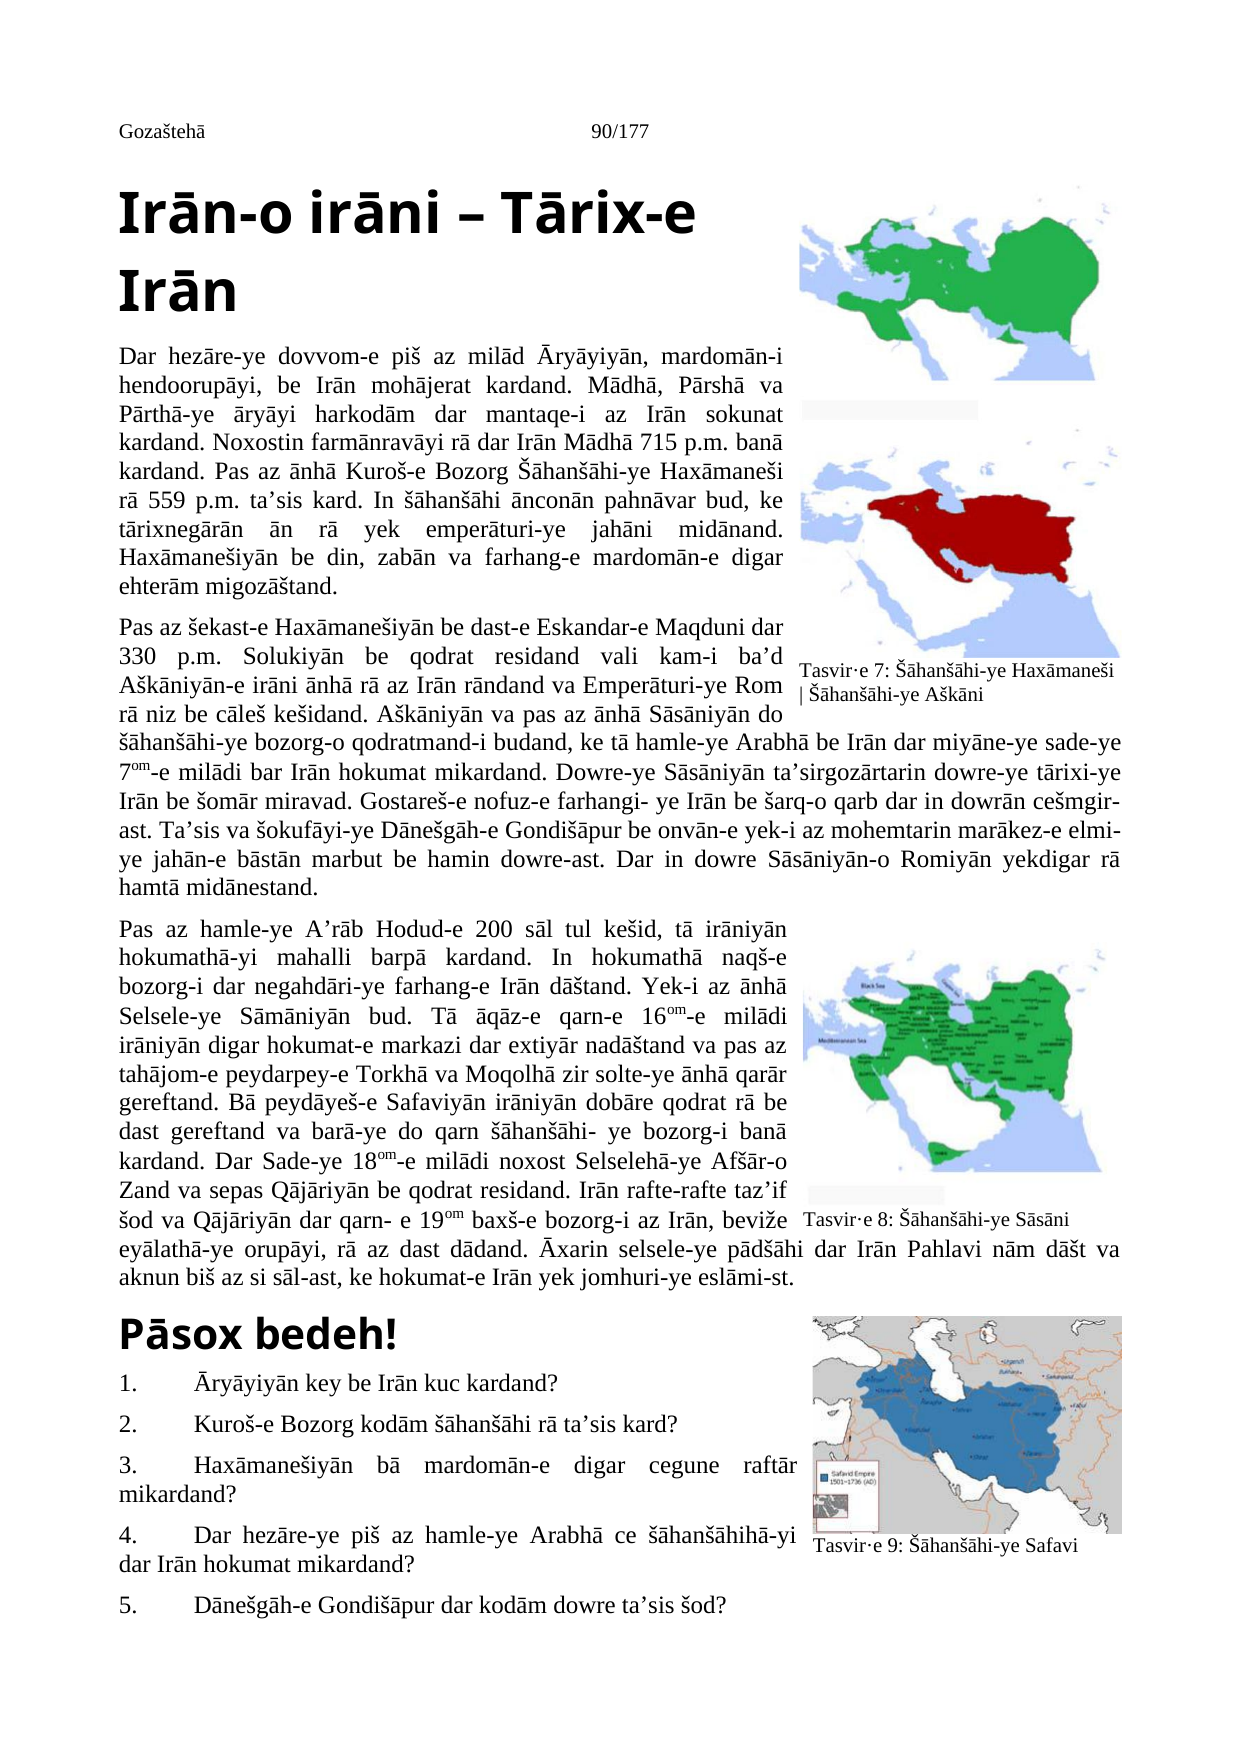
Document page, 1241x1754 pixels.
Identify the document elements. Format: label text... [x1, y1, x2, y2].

text Tasvir·e 9: Šāhanšāhi‐ye Safavi [813, 1534, 1122, 1557]
list Haxāmanešiyān bā mardomān‐e digar cegune raftār mikardand? [118, 1450, 812, 1508]
list Āryāyiyān key be Irān kuc kardand? [118, 1368, 812, 1397]
text Pas az šekast‐e Haxāmanešiyān be dast‐e Eskandar‐e Maqduni dar 330 p.m. Solukiyān be qodrat residand vali kam‐i ba’d Aškāniyān‐e irāni ānhā rā az Irān rāndand va Emperāturi‐ye Rom rā niz be cāleš kešidand. Aškāniyān va pas az ānhā Sāsāniyān do šāhanšāhi‐ye bozorg‐o qodratmand‐i budand, ke tā hamle‐ye Arabhā be Irān dar miyāne‐ye sade‐ye 7om‐e milādi bar Irān hokumat mikardand. Dowre‐ye Sāsāniyān ta’sirgozārtarin dowre‐ye tārixi‐ye Irān be šomār miravad. Gostareš‐e nofuz‐e farhangi‐ ye Irān be šarq‐o qarb dar in dowrān cešmgir‐ast. Ta’sis va šokufāyi‐ye Dānešgāh‐e Gondišāpur be onvān‐e yek‐i az mohemtarin marākez‐e elmi‐ye jahān‐e bāstān marbut be hamin dowre‐ast. Dar in dowre Sāsāniyān‐o Romiyān yekdigar rā hamtā midānestand. [118, 612, 1122, 901]
list Kuroš‐e Bozorg kodām šāhanšāhi rā ta’sis kard? [118, 1409, 812, 1438]
list Dānešgāh‐e Gondišāpur dar kodām dowre ta’sis šod? [118, 1590, 1122, 1619]
picture [802, 926, 1122, 1207]
picture [812, 1316, 1122, 1534]
text Dar hezāre‐ye dovvom‐e piš az milād Āryāyiyān, mardomān‐i hendoorupāyi, be Irān mohājerat kardand. Mādhā, Pārshā va Pārthā‐ye āryāyi harkodām dar mantaqe‐i az Irān sokunat kardand. Noxostin farmānravāyi rā dar Irān Mādhā 715 p.m. banā kardand. Pas az ānhā Kuroš‐e Bozorg Šāhanšāhi‐ye Haxāmaneši rā 559 p.m. ta’sis kard. In šāhanšāhi ānconān pahnāvar bud, ke tārixnegārān ān rā yek emperāturi‐ye jahāni midānand. Haxāmanešiyān be din, zabān va farhang‐e mardomān‐e digar ehterām migozāštand. [118, 341, 798, 600]
list Dar hezāre‐ye piš az hamle‐ye Arabhā ce šāhanšāhihā‐yi dar Irān hokumat mikardand? [118, 1520, 1122, 1578]
text Tasvir·e 7: Šāhanšāhi‐ye Haxāmaneši | Šāhanšāhi‐ye Aškāni [799, 658, 1122, 706]
subtitle Irān‐o irāni – Tārix‐e Irān [118, 172, 1122, 329]
picture [798, 184, 1122, 658]
subtitle Pāsox bedeh! [118, 1304, 1122, 1362]
text Pas az hamle‐ye A’rāb Hodud‐e 200 sāl tul kešid, tā irāniyān hokumathā‐yi mahalli barpā kardand. In hokumathā naqš‐e bozorg‐i dar negahdāri‐ye farhang‐e Irān dāštand. Yek‐i az ānhā Selsele‐ye Sāmāniyān bud. Tā āqāz‐e qarn‐e 16om‐e milādi irāniyān digar hokumat‐e markazi dar extiyār nadāštand va pas az tahājom‐e peydarpey‐e Torkhā va Moqolhā zir solte‐ye ānhā qarār gereftand. Bā peydāyeš‐e Safaviyān irāniyān dobāre qodrat rā be dast gereftand va barā‐ye do qarn šāhanšāhi‐ ye bozorg‐i banā kardand. Dar Sade‐ye 18om‐e milādi noxost Selselehā‐ye Afšār‐o Zand va sepas Qājāriyān be qodrat residand. Irān rafte‐rafte taz’if šod va Qājāriyān dar qarn‐ e 19om baxš‐e bozorg‐i az Irān, beviže eyālathā‐ye orupāyi, rā az dast dādand. Āxarin selsele‐ye pādšāhi dar Irān Pahlavi nām dāšt va aknun biš az si sāl‐ast, ke hokumat‐e Irān yek jomhuri‐ye eslāmi‐st. [118, 914, 1122, 1291]
text Tasvir·e 8: Šāhanšāhi‐ye Sāsāni [803, 1207, 1122, 1231]
